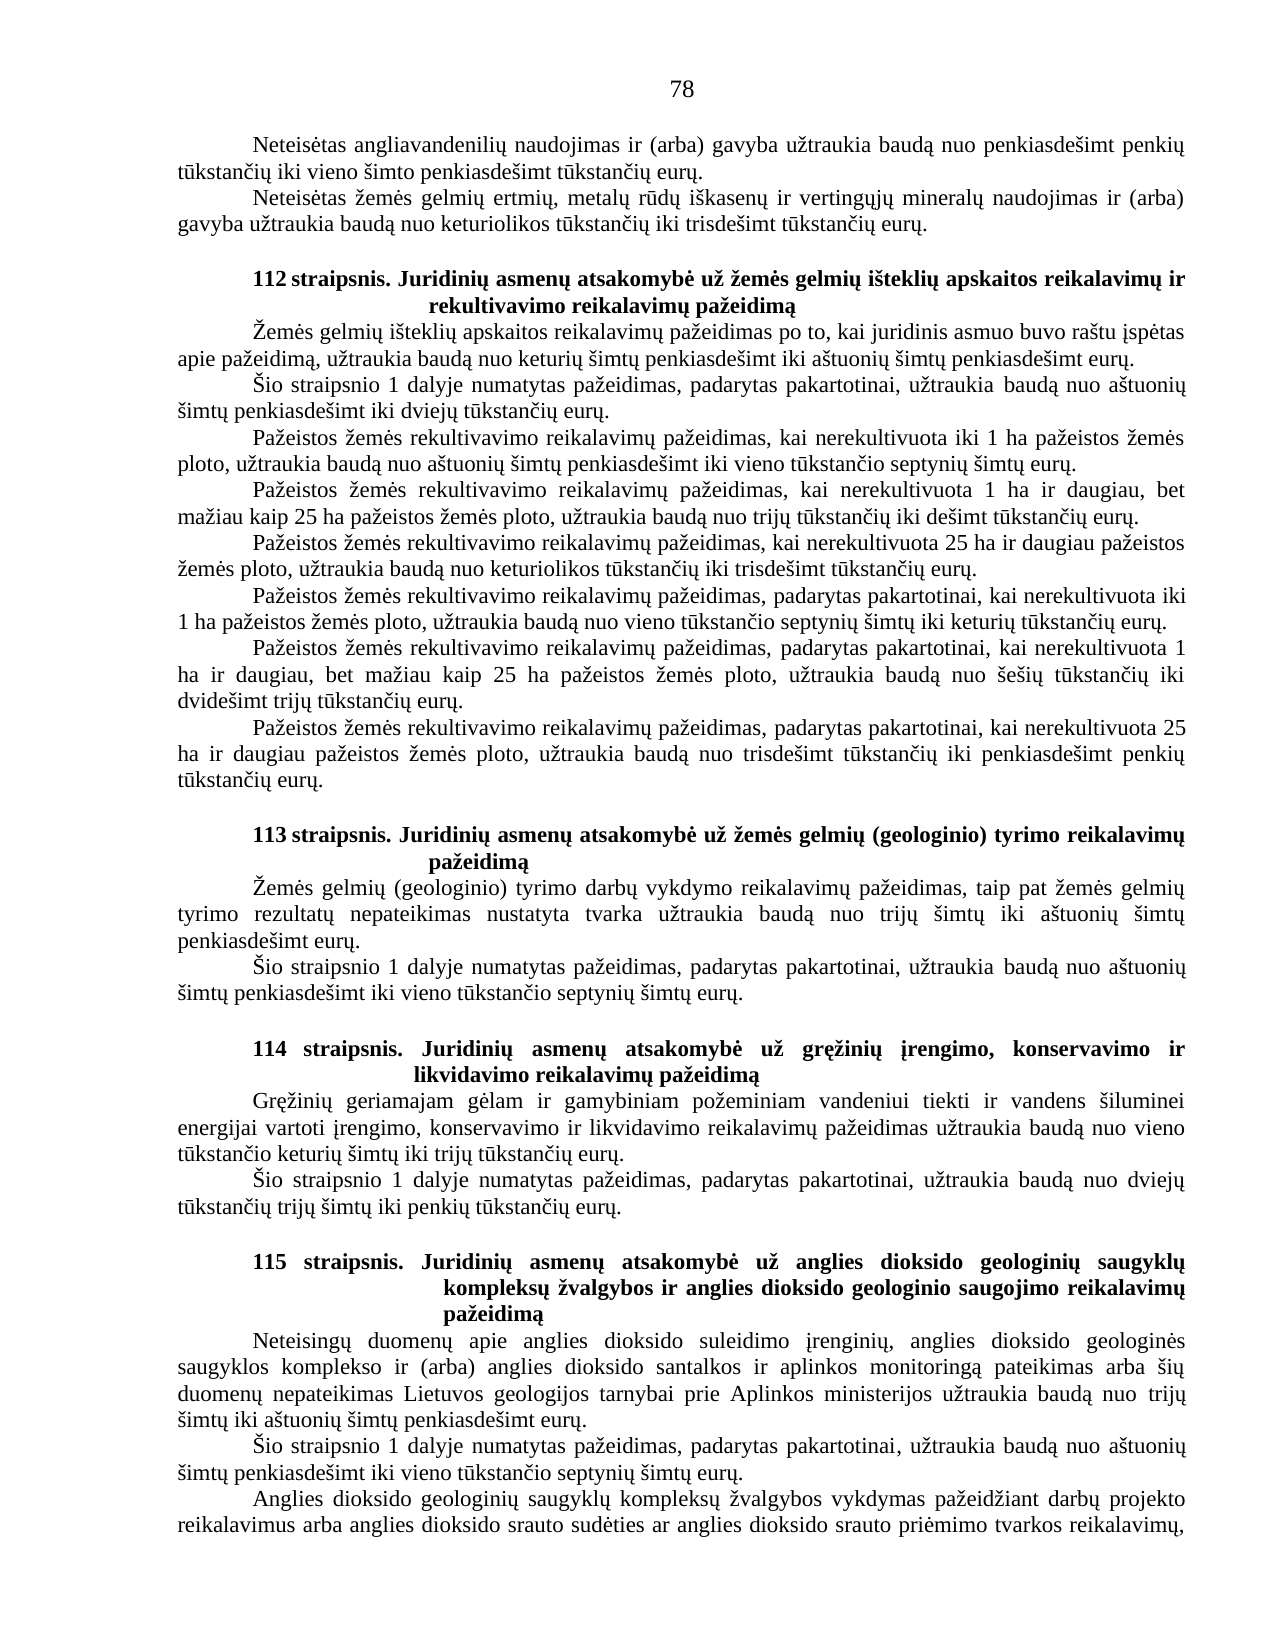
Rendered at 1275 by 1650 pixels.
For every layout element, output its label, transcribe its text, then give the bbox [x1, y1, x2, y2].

text Pažeistos žemės rekultivavimo reikalavimų pažeidimas, padarytas pakartotinai, kai nerekultivuota 25 ha ir daugiau pažeistos žemės ploto, užtraukia baudą nuo trisdešimt tūkstančių iki penkiasdešimt penkių tūkstančių eurų. [177, 713, 1186, 793]
text Šio straipsnio 1 dalyje numatytas pažeidimas, padarytas pakartotinai, užtraukia baudą nuo aštuonių šimtų penkiasdešimt iki vieno tūkstančio septynių šimtų eurų. [177, 1432, 1186, 1485]
text 112 straipsnis. Juridinių asmenų atsakomybė už žemės gelmių išteklių apskaitos reikalavimų ir rekultivavimo reikalavimų pažeidimą [252, 266, 1186, 318]
text Šio straipsnio 1 dalyje numatytas pažeidimas, padarytas pakartotinai, užtraukia baudą nuo dviejų tūkstančių trijų šimtų iki penkių tūkstančių eurų. [177, 1166, 1186, 1219]
text Pažeistos žemės rekultivavimo reikalavimų pažeidimas, padarytas pakartotinai, kai nerekultivuota 1 ha ir daugiau, bet mažiau kaip 25 ha pažeistos žemės ploto, užtraukia baudą nuo šešių tūkstančių iki dvidešimt trijų tūkstančių eurų. [177, 634, 1186, 713]
text Pažeistos žemės rekultivavimo reikalavimų pažeidimas, kai nerekultivuota 25 ha ir daugiau pažeistos žemės ploto, užtraukia baudą nuo keturiolikos tūkstančių iki trisdešimt tūkstančių eurų. [177, 529, 1186, 582]
text Žemės gelmių išteklių apskaitos reikalavimų pažeidimas po to, kai juridinis asmuo buvo raštu įspėtas apie pažeidimą, užtraukia baudą nuo keturių šimtų penkiasdešimt iki aštuonių šimtų penkiasdešimt eurų. [177, 318, 1186, 371]
text Neteisėtas angliavandenilių naudojimas ir (arba) gavyba užtraukia baudą nuo penkiasdešimt penkių tūkstančių iki vieno šimto penkiasdešimt tūkstančių eurų. [177, 131, 1186, 184]
text 115 straipsnis. Juridinių asmenų atsakomybė už anglies dioksido geologinių saugyklų kompleksų žvalgybos ir anglies dioksido geologinio saugojimo reikalavimų pažeidimą [252, 1248, 1186, 1327]
text Šio straipsnio 1 dalyje numatytas pažeidimas, padarytas pakartotinai, užtraukia baudą nuo aštuonių šimtų penkiasdešimt iki dviejų tūkstančių eurų. [177, 371, 1186, 424]
text Gręžinių geriamajam gėlam ir gamybiniam požeminiam vandeniui tiekti ir vandens šiluminei energijai vartoti įrengimo, konservavimo ir likvidavimo reikalavimų pažeidimas užtraukia baudą nuo vieno tūkstančio keturių šimtų iki trijų tūkstančių eurų. [177, 1087, 1186, 1166]
text Žemės gelmių (geologinio) tyrimo darbų vykdymo reikalavimų pažeidimas, taip pat žemės gelmių tyrimo rezultatų nepateikimas nustatyta tvarka užtraukia baudą nuo trijų šimtų iki aštuonių šimtų penkiasdešimt eurų. [177, 874, 1186, 953]
text Pažeistos žemės rekultivavimo reikalavimų pažeidimas, padarytas pakartotinai, kai nerekultivuota iki 1 ha pažeistos žemės ploto, užtraukia baudą nuo vieno tūkstančio septynių šimtų iki keturių tūkstančių eurų. [177, 582, 1186, 634]
text 114 straipsnis. Juridinių asmenų atsakomybė už gręžinių įrengimo, konservavimo ir likvidavimo reikalavimų pažeidimą [252, 1034, 1186, 1087]
text Neteisėtas žemės gelmių ertmių, metalų rūdų iškasenų ir vertingųjų mineralų naudojimas ir (arba) gavyba užtraukia baudą nuo keturiolikos tūkstančių iki trisdešimt tūkstančių eurų. [177, 184, 1186, 237]
text 113 straipsnis. Juridinių asmenų atsakomybė už žemės gelmių (geologinio) tyrimo reikalavimų pažeidimą [252, 821, 1186, 874]
text Šio straipsnio 1 dalyje numatytas pažeidimas, padarytas pakartotinai, užtraukia baudą nuo aštuonių šimtų penkiasdešimt iki vieno tūkstančio septynių šimtų eurų. [177, 953, 1186, 1006]
text Anglies dioksido geologinių saugyklų kompleksų žvalgybos vykdymas pažeidžiant darbų projekto reikalavimus arba anglies dioksido srauto sudėties ar anglies dioksido srauto priėmimo tvarkos reikalavimų, [177, 1485, 1186, 1538]
text Neteisingų duomenų apie anglies dioksido suleidimo įrenginių, anglies dioksido geologinės saugyklos komplekso ir (arba) anglies dioksido santalkos ir aplinkos monitoringą pateikimas arba šių duomenų nepateikimas Lietuvos geologijos tarnybai prie Aplinkos ministerijos užtraukia baudą nuo trijų šimtų iki aštuonių šimtų penkiasdešimt eurų. [177, 1327, 1186, 1432]
text Pažeistos žemės rekultivavimo reikalavimų pažeidimas, kai nerekultivuota 1 ha ir daugiau, bet mažiau kaip 25 ha pažeistos žemės ploto, užtraukia baudą nuo trijų tūkstančių iki dešimt tūkstančių eurų. [177, 476, 1186, 529]
text Pažeistos žemės rekultivavimo reikalavimų pažeidimas, kai nerekultivuota iki 1 ha pažeistos žemės ploto, užtraukia baudą nuo aštuonių šimtų penkiasdešimt iki vieno tūkstančio septynių šimtų eurų. [177, 424, 1186, 476]
